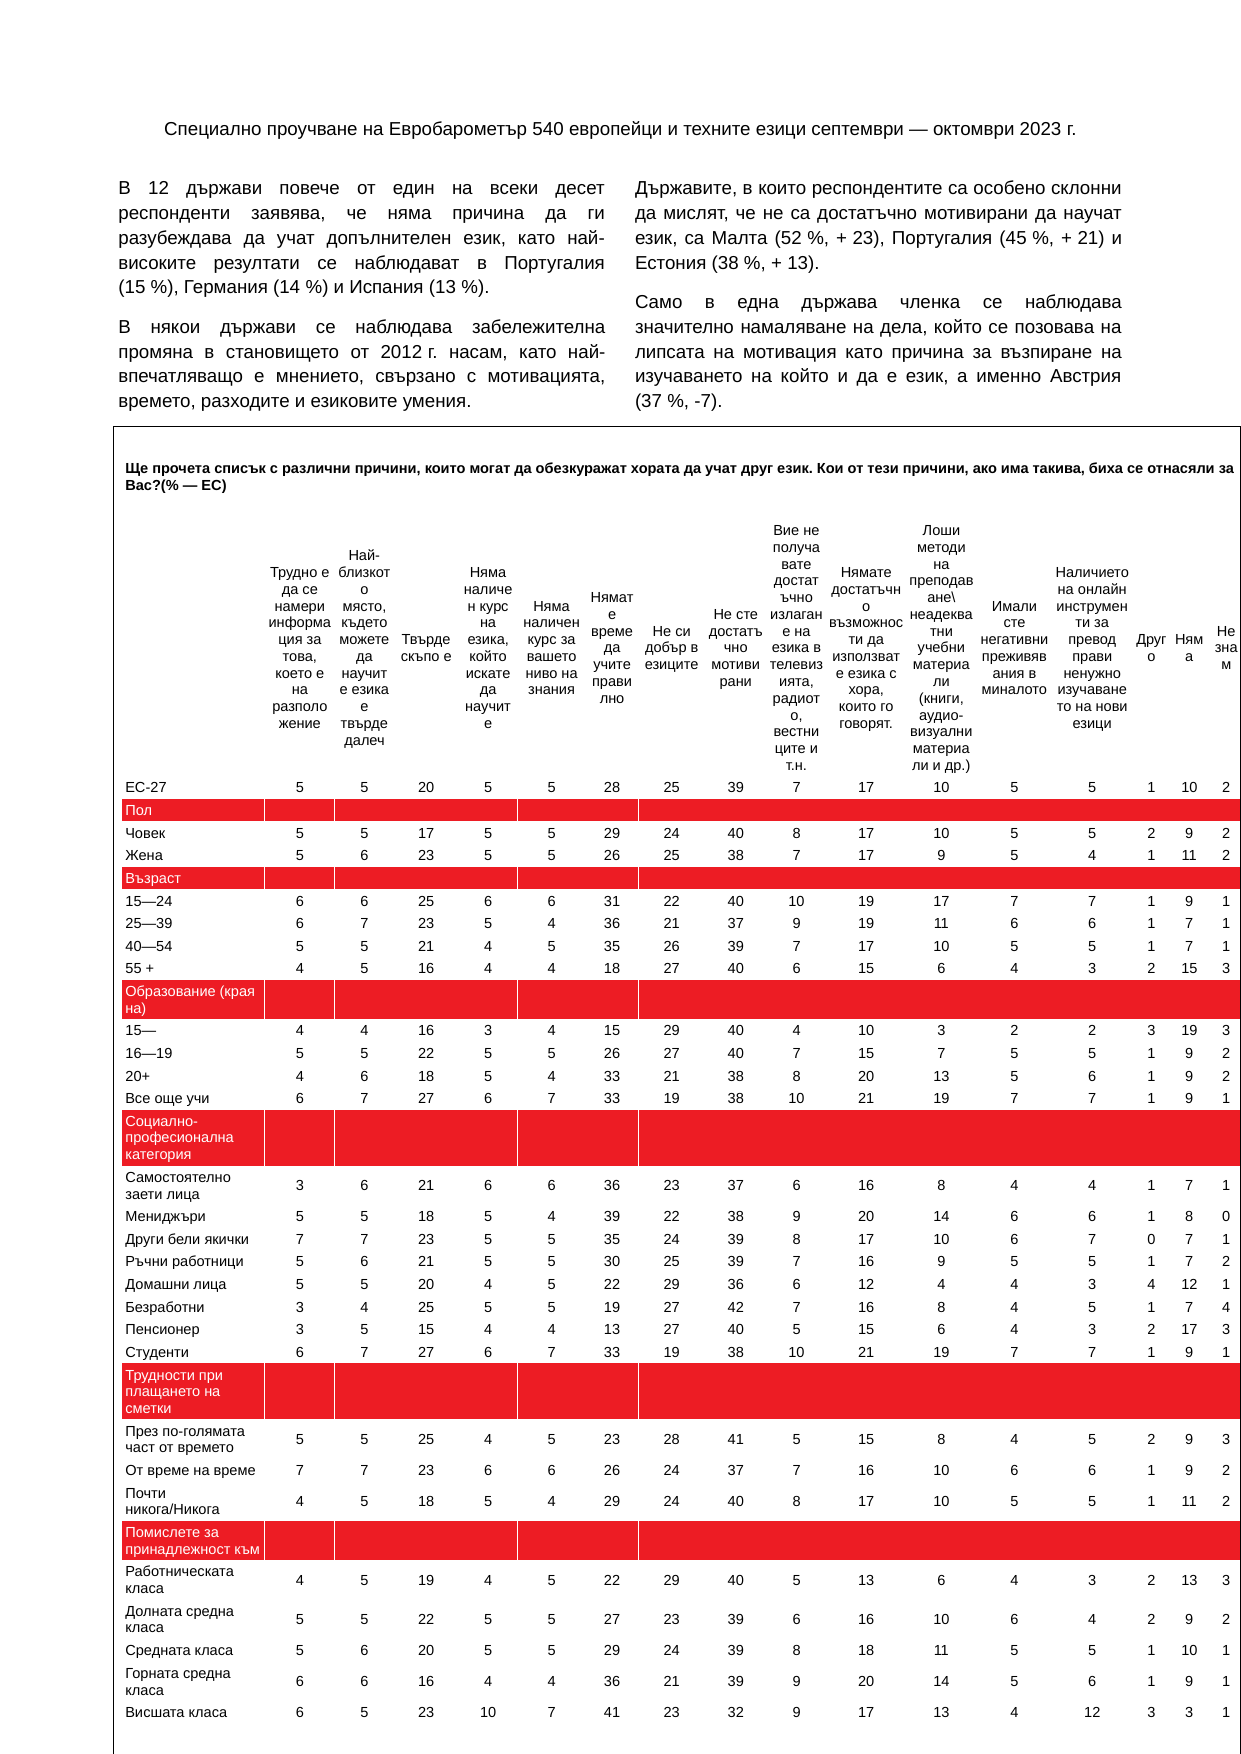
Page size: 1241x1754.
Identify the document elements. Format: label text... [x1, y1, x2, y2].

table_cell Няма наличен курс за вашето ниво на знания [518, 519, 585, 776]
table_cell Помислете за принадлежност към [122, 1521, 264, 1560]
table_cell 3 [1132, 1019, 1170, 1042]
table_cell 1 [1132, 1639, 1170, 1661]
table_cell 5 [518, 1042, 585, 1064]
table_cell 1 [1132, 1064, 1170, 1087]
table_cell 5 [335, 1273, 394, 1295]
table_cell 4 [458, 1419, 517, 1459]
table_cell [826, 496, 906, 519]
table_cell 4 [976, 1318, 1052, 1341]
table_cell 5 [976, 1250, 1052, 1273]
table_cell 5 [976, 1639, 1052, 1661]
table_cell 5 [335, 1042, 394, 1064]
table_cell 6 [458, 889, 517, 912]
table_cell 20 [394, 776, 458, 799]
table_cell [767, 496, 826, 519]
table_cell 2 [1208, 1042, 1240, 1064]
table_cell 10 [826, 1019, 906, 1042]
table_cell 4 [518, 1019, 585, 1042]
table_cell 3 [1208, 1419, 1240, 1459]
table_cell Домашни лица [122, 1273, 264, 1295]
table_cell 5 [518, 1273, 585, 1295]
table_cell 6 [335, 1064, 394, 1087]
table_cell 9 [1170, 1661, 1208, 1701]
table_cell 5 [265, 1273, 334, 1295]
table_cell [265, 496, 334, 519]
table_cell 12 [1052, 1701, 1132, 1723]
table_cell 24 [639, 1639, 704, 1661]
table_cell 1 [1132, 1087, 1170, 1109]
table_cell 20 [394, 1273, 458, 1295]
table_cell 23 [639, 1166, 704, 1205]
table_cell [1170, 1521, 1208, 1560]
table_cell 7 [335, 912, 394, 934]
table_cell 9 [1170, 1419, 1208, 1459]
table_cell 39 [704, 1600, 767, 1639]
table_cell 39 [585, 1205, 638, 1228]
table_cell Трудности при плащането на сметки [122, 1363, 264, 1419]
table_cell [906, 1110, 976, 1166]
table_cell [585, 1363, 638, 1419]
table_cell Мениджъри [122, 1205, 264, 1228]
table_cell 11 [1170, 1481, 1208, 1521]
table_header Ще прочета списък с различни причини, които могат да обезкуражат хората да учат друг език. Кои от тези причини, ако има такива, биха се отнасяли за Вас?(% — ЕС) [122, 457, 1240, 496]
table_cell 19 [906, 1341, 976, 1363]
table_cell 5 [458, 821, 517, 844]
table_cell 2 [1208, 1481, 1240, 1521]
table_cell 7 [1170, 1228, 1208, 1250]
table_cell 23 [394, 844, 458, 867]
table_cell 7 [335, 1341, 394, 1363]
table_cell 7 [1170, 935, 1208, 957]
table_cell 1 [1208, 912, 1240, 934]
table_cell Образование (края на) [122, 980, 264, 1019]
table_cell 1 [1132, 912, 1170, 934]
table_cell 17 [826, 821, 906, 844]
table_cell Пенсионер [122, 1318, 264, 1341]
table_cell 25 [394, 1419, 458, 1459]
table_cell 22 [394, 1600, 458, 1639]
table_cell 25 [639, 844, 704, 867]
table_cell 8 [767, 1639, 826, 1661]
table_cell 3 [1052, 957, 1132, 980]
table_cell 1 [1208, 1228, 1240, 1250]
table_cell [265, 1363, 334, 1419]
table_cell 6 [335, 1250, 394, 1273]
table_cell 4 [458, 957, 517, 980]
table_cell 10 [906, 821, 976, 844]
table_cell 5 [518, 1639, 585, 1661]
table_cell 41 [585, 1701, 638, 1723]
table_cell Почти никога/Никога [122, 1481, 264, 1521]
table_cell 18 [394, 1481, 458, 1521]
table_cell 5 [1052, 1250, 1132, 1273]
table_cell [1132, 799, 1170, 821]
table_cell 1 [1132, 1205, 1170, 1228]
table_cell 15—24 [122, 889, 264, 912]
table_cell 5 [458, 1600, 517, 1639]
table_cell 27 [394, 1341, 458, 1363]
table_cell 9 [1170, 1087, 1208, 1109]
table_cell [1132, 980, 1170, 1019]
table_cell 37 [704, 1166, 767, 1205]
table_cell 16 [394, 957, 458, 980]
table_cell 27 [394, 1087, 458, 1109]
table_cell 5 [458, 1228, 517, 1250]
table_cell [704, 980, 767, 1019]
table_cell [1052, 1521, 1132, 1560]
table_cell 7 [1170, 1166, 1208, 1205]
table_cell [639, 1363, 704, 1419]
table_cell 10 [458, 1701, 517, 1723]
table_cell 26 [585, 1042, 638, 1064]
table_cell [767, 799, 826, 821]
table_cell [826, 1110, 906, 1166]
table_cell [1208, 1363, 1240, 1419]
table_cell 7 [767, 1250, 826, 1273]
table_cell 6 [976, 912, 1052, 934]
table_cell 40 [704, 889, 767, 912]
table_cell 6 [458, 1087, 517, 1109]
table_cell [265, 1110, 334, 1166]
table_cell 2 [1208, 821, 1240, 844]
table_cell 38 [704, 1341, 767, 1363]
table_cell 5 [458, 776, 517, 799]
table_cell [518, 867, 585, 889]
table_cell 5 [335, 1600, 394, 1639]
table_cell [1132, 1521, 1170, 1560]
table_cell 3 [1208, 957, 1240, 980]
table_cell 18 [394, 1064, 458, 1087]
table_cell 7 [906, 1042, 976, 1064]
table_cell 5 [976, 821, 1052, 844]
table_cell 4 [976, 1273, 1052, 1295]
table_cell 3 [1052, 1318, 1132, 1341]
table_cell [639, 867, 704, 889]
table_cell 38 [704, 844, 767, 867]
table_cell 13 [826, 1560, 906, 1599]
table_cell 29 [585, 821, 638, 844]
table_cell [518, 799, 585, 821]
table_cell 32 [704, 1701, 767, 1723]
table_cell 5 [458, 1481, 517, 1521]
table_cell 18 [826, 1639, 906, 1661]
table_cell [976, 496, 1052, 519]
table_cell 9 [767, 912, 826, 934]
table_cell 40 [704, 1042, 767, 1064]
table_cell Пол [122, 799, 264, 821]
table_cell [976, 799, 1052, 821]
table_cell Нямате време да учите правилно [585, 519, 638, 776]
table_cell 5 [976, 844, 1052, 867]
table_cell Жена [122, 844, 264, 867]
table_cell 9 [1170, 1341, 1208, 1363]
table_cell [585, 980, 638, 1019]
table_cell 16 [826, 1295, 906, 1318]
table_cell 4 [906, 1273, 976, 1295]
table_cell 15 [826, 1042, 906, 1064]
table_cell 9 [767, 1701, 826, 1723]
table_cell 15 [394, 1318, 458, 1341]
table_cell 2 [1132, 1600, 1170, 1639]
table_cell 4 [976, 1560, 1052, 1599]
table_cell 9 [767, 1661, 826, 1701]
table_cell Не си добър в езиците [639, 519, 704, 776]
table_cell [458, 1521, 517, 1560]
table_cell 16—19 [122, 1042, 264, 1064]
table_cell 10 [767, 1341, 826, 1363]
table_cell [458, 867, 517, 889]
table_cell [122, 496, 264, 519]
table_cell 1 [1132, 1295, 1170, 1318]
table_cell 19 [1170, 1019, 1208, 1042]
table_cell 38 [704, 1205, 767, 1228]
table_cell 5 [1052, 1419, 1132, 1459]
table_cell 7 [518, 1087, 585, 1109]
table_cell 6 [976, 1228, 1052, 1250]
table_cell Ръчни работници [122, 1250, 264, 1273]
table_cell 16 [394, 1661, 458, 1701]
table_cell 5 [265, 821, 334, 844]
table_cell [122, 519, 264, 776]
table_cell [1052, 980, 1132, 1019]
table_cell 5 [458, 844, 517, 867]
table_cell 15 [826, 1318, 906, 1341]
table_cell 5 [767, 1318, 826, 1341]
table_cell [704, 1521, 767, 1560]
table_cell [585, 799, 638, 821]
table_cell 6 [1052, 1459, 1132, 1481]
table_cell 1 [1208, 1661, 1240, 1701]
table_cell [1170, 496, 1208, 519]
table_cell [394, 496, 458, 519]
table_cell [826, 980, 906, 1019]
table_cell [518, 496, 585, 519]
table_cell [639, 980, 704, 1019]
table_cell 24 [639, 1228, 704, 1250]
table_cell 6 [767, 1273, 826, 1295]
table_cell 10 [906, 1459, 976, 1481]
table_cell 25 [394, 889, 458, 912]
table_cell Средната класа [122, 1639, 264, 1661]
table_cell 6 [976, 1205, 1052, 1228]
table_cell 5 [1052, 1481, 1132, 1521]
table_cell 4 [265, 1019, 334, 1042]
table_cell [518, 1521, 585, 1560]
table_cell 17 [906, 889, 976, 912]
table_cell 40 [704, 1560, 767, 1599]
table_cell 36 [585, 1166, 638, 1205]
table_cell 5 [335, 776, 394, 799]
table_cell [1208, 799, 1240, 821]
table_cell [1052, 867, 1132, 889]
table_cell Социално-професионална категория [122, 1110, 264, 1166]
table_cell 4 [458, 1560, 517, 1599]
table_cell [585, 496, 638, 519]
table_cell 7 [767, 935, 826, 957]
table_cell [1052, 1110, 1132, 1166]
table_cell 1 [1132, 935, 1170, 957]
table_cell 4 [518, 1064, 585, 1087]
table_cell 6 [976, 1459, 1052, 1481]
table_cell [458, 980, 517, 1019]
table_cell [906, 867, 976, 889]
table_cell 6 [518, 1166, 585, 1205]
table_cell 16 [826, 1600, 906, 1639]
table_cell 25 [639, 776, 704, 799]
table_cell 5 [1052, 1639, 1132, 1661]
table_cell 2 [976, 1019, 1052, 1042]
table_cell 1 [1208, 935, 1240, 957]
table_cell 21 [639, 912, 704, 934]
table_cell 4 [458, 1273, 517, 1295]
table_cell [639, 799, 704, 821]
table_cell 9 [1170, 821, 1208, 844]
table_cell 39 [704, 1639, 767, 1661]
table_cell 2 [1208, 1459, 1240, 1481]
table_cell [906, 1363, 976, 1419]
table_cell 9 [906, 1250, 976, 1273]
table_cell 2 [1208, 1064, 1240, 1087]
table_cell 4 [335, 1295, 394, 1318]
table_cell 36 [585, 912, 638, 934]
table_cell 7 [976, 1087, 1052, 1109]
table_cell 1 [1132, 1042, 1170, 1064]
table_cell 5 [265, 776, 334, 799]
table_cell 19 [906, 1087, 976, 1109]
table_cell 39 [704, 1250, 767, 1273]
table_cell 4 [1208, 1295, 1240, 1318]
table_cell 12 [826, 1273, 906, 1295]
table_cell 3 [458, 1019, 517, 1042]
table_cell Работническата класа [122, 1560, 264, 1599]
table_cell 13 [906, 1064, 976, 1087]
table_cell ЕС-27 [122, 776, 264, 799]
table_cell 35 [585, 1228, 638, 1250]
table_cell 6 [1052, 912, 1132, 934]
table_cell Наличието на онлайн инструменти за превод прави ненужно изучаването на нови езици [1052, 519, 1132, 776]
table_cell 3 [1208, 1560, 1240, 1599]
table_cell 20 [826, 1661, 906, 1701]
table_cell 11 [1170, 844, 1208, 867]
table_cell 27 [639, 957, 704, 980]
table_cell 15— [122, 1019, 264, 1042]
table_cell 24 [639, 821, 704, 844]
table_cell 2 [1132, 1560, 1170, 1599]
table_cell [394, 980, 458, 1019]
table_cell 39 [704, 935, 767, 957]
table_cell 1 [1132, 889, 1170, 912]
table_cell [1052, 1363, 1132, 1419]
table_cell 6 [906, 1318, 976, 1341]
table_cell [1208, 1110, 1240, 1166]
table_cell 9 [1170, 1064, 1208, 1087]
table_cell 7 [1052, 1087, 1132, 1109]
table_cell 5 [518, 1228, 585, 1250]
table_cell 19 [639, 1087, 704, 1109]
table_cell 20 [826, 1205, 906, 1228]
table_cell 3 [265, 1166, 334, 1205]
table_cell 4 [265, 1560, 334, 1599]
table_cell 1 [1132, 1459, 1170, 1481]
table_cell [639, 1521, 704, 1560]
table_cell [767, 1521, 826, 1560]
table_cell 6 [335, 1639, 394, 1661]
table_cell 20+ [122, 1064, 264, 1087]
table_cell 9 [906, 844, 976, 867]
table_cell 22 [639, 889, 704, 912]
table_cell 5 [335, 1318, 394, 1341]
table_cell 8 [1170, 1205, 1208, 1228]
table_cell 40 [704, 1019, 767, 1042]
table_cell 5 [335, 1419, 394, 1459]
table_cell 5 [976, 776, 1052, 799]
table_cell 6 [458, 1459, 517, 1481]
table_cell 25—39 [122, 912, 264, 934]
table_cell 6 [265, 1087, 334, 1109]
table_cell 24 [639, 1459, 704, 1481]
table_cell [1170, 867, 1208, 889]
table_cell 16 [826, 1250, 906, 1273]
table_cell 3 [265, 1318, 334, 1341]
table_cell [458, 799, 517, 821]
table_cell 6 [335, 1166, 394, 1205]
table_cell 7 [1170, 1295, 1208, 1318]
table_cell [704, 496, 767, 519]
table_cell 8 [906, 1295, 976, 1318]
table_cell [1170, 980, 1208, 1019]
table_cell 1 [1132, 1661, 1170, 1701]
table_cell 4 [976, 957, 1052, 980]
table_cell [585, 1521, 638, 1560]
table_cell 19 [826, 912, 906, 934]
table_cell 2 [1132, 1318, 1170, 1341]
table_cell [394, 1521, 458, 1560]
table_cell 10 [906, 776, 976, 799]
table_cell 23 [585, 1419, 638, 1459]
table_cell 17 [394, 821, 458, 844]
table_cell 40—54 [122, 935, 264, 957]
table_cell [585, 867, 638, 889]
table_cell Нямате достатъчно възможности да използвате езика с хора, които го говорят. [826, 519, 906, 776]
table_cell [767, 1110, 826, 1166]
table_cell Други бели якички [122, 1228, 264, 1250]
table_cell 29 [639, 1019, 704, 1042]
table_cell 29 [639, 1273, 704, 1295]
table_cell 8 [767, 1228, 826, 1250]
table_cell 15 [1170, 957, 1208, 980]
table_cell 6 [265, 1661, 334, 1701]
table_cell 7 [976, 1341, 1052, 1363]
table_cell 6 [1052, 1661, 1132, 1701]
table_cell 39 [704, 1661, 767, 1701]
table_cell [704, 867, 767, 889]
table_cell 8 [767, 821, 826, 844]
table_cell [335, 799, 394, 821]
table_cell [906, 1521, 976, 1560]
table_cell 5 [265, 1205, 334, 1228]
table_cell 55 + [122, 957, 264, 980]
table_cell 17 [826, 844, 906, 867]
table_cell 27 [639, 1295, 704, 1318]
table_cell 23 [639, 1600, 704, 1639]
table_cell 21 [639, 1661, 704, 1701]
table_cell 10 [906, 1228, 976, 1250]
table_cell 5 [518, 1600, 585, 1639]
table_cell 5 [458, 1639, 517, 1661]
table_cell 5 [335, 1560, 394, 1599]
table_cell 5 [1052, 821, 1132, 844]
table_cell 15 [826, 957, 906, 980]
table_cell Все още учи [122, 1087, 264, 1109]
table_cell 6 [906, 1560, 976, 1599]
table_cell [767, 980, 826, 1019]
table_cell 39 [704, 1228, 767, 1250]
table_cell [265, 1521, 334, 1560]
table_cell 8 [906, 1166, 976, 1205]
table_cell 6 [518, 889, 585, 912]
table_cell [1170, 1363, 1208, 1419]
table_cell 13 [906, 1701, 976, 1723]
table_cell [394, 1110, 458, 1166]
table_cell 38 [704, 1087, 767, 1109]
table_cell [1132, 867, 1170, 889]
table_cell Горната средна класа [122, 1661, 264, 1701]
table_cell 9 [1170, 889, 1208, 912]
table_cell 6 [767, 1166, 826, 1205]
table_cell 42 [704, 1295, 767, 1318]
table_cell [394, 1363, 458, 1419]
text Държавите, в които респондентите са особено склонни да мислят, че не са достатъчно мотивирани да научат език, са Малта (52 %, + 23), Португалия (45 %, + 21) и Естония (38 %, + 13). [635, 177, 1122, 273]
table_cell 7 [767, 1295, 826, 1318]
table_cell 3 [1052, 1560, 1132, 1599]
table_cell Твърде скъпо е [394, 519, 458, 776]
table_cell 1 [1208, 1341, 1240, 1363]
table_cell 35 [585, 935, 638, 957]
table_cell 6 [458, 1166, 517, 1205]
table_cell 7 [767, 776, 826, 799]
table_cell 3 [1132, 1701, 1170, 1723]
table_cell 4 [265, 1481, 334, 1521]
table_cell 7 [1170, 912, 1208, 934]
table_cell [1170, 1110, 1208, 1166]
table_cell 13 [585, 1318, 638, 1341]
table_cell 7 [265, 1228, 334, 1250]
table_cell 2 [1132, 1419, 1170, 1459]
table_cell 7 [1052, 1341, 1132, 1363]
table_cell 22 [585, 1560, 638, 1599]
table_cell 17 [826, 935, 906, 957]
table_cell Самостоятелно заети лица [122, 1166, 264, 1205]
table_cell 7 [767, 1042, 826, 1064]
table_cell 9 [1170, 1459, 1208, 1481]
table_cell [1052, 799, 1132, 821]
table_cell 17 [826, 1481, 906, 1521]
table_cell 18 [585, 957, 638, 980]
table_cell 1 [1208, 1701, 1240, 1723]
table_cell 26 [639, 935, 704, 957]
table_cell 7 [1052, 1228, 1132, 1250]
table_cell 3 [1208, 1019, 1240, 1042]
table_cell [394, 799, 458, 821]
table_cell 5 [458, 1250, 517, 1273]
table_cell 0 [1208, 1205, 1240, 1228]
table_cell 29 [585, 1639, 638, 1661]
table_cell 4 [976, 1701, 1052, 1723]
table_cell Трудно е да се намери информация за това, което е на разположение [265, 519, 334, 776]
table_cell 6 [335, 1661, 394, 1701]
table_cell 4 [1132, 1273, 1170, 1295]
table_cell 5 [518, 1250, 585, 1273]
table_cell 23 [639, 1701, 704, 1723]
table_cell 7 [767, 844, 826, 867]
table_cell 5 [518, 1419, 585, 1459]
table_cell 5 [335, 1481, 394, 1521]
table_cell 5 [976, 1042, 1052, 1064]
table_cell 10 [1170, 1639, 1208, 1661]
table_cell 6 [265, 1341, 334, 1363]
table_cell 17 [826, 776, 906, 799]
table_cell 7 [976, 889, 1052, 912]
table_cell [639, 1110, 704, 1166]
table_cell 4 [335, 1019, 394, 1042]
table_cell 9 [767, 1205, 826, 1228]
table_cell [704, 799, 767, 821]
text В 12 държави повече от един на всеки десет респонденти заявява, че няма причина да ги разубеждава да учат допълнителен език, като най-високите резултати се наблюдават в Португалия (15 %), Германия (14 %) и Испания (13 %). [118, 177, 605, 298]
table_cell 4 [265, 957, 334, 980]
table_cell 33 [585, 1087, 638, 1109]
table_cell 21 [394, 1250, 458, 1273]
table_cell 5 [976, 1661, 1052, 1701]
table_cell [1208, 980, 1240, 1019]
table_cell 40 [704, 1318, 767, 1341]
table_cell 6 [976, 1600, 1052, 1639]
table_cell [335, 867, 394, 889]
table_cell 9 [1170, 1600, 1208, 1639]
table_cell 28 [639, 1419, 704, 1459]
table_cell 4 [458, 1318, 517, 1341]
table_cell [826, 1363, 906, 1419]
table_cell 21 [639, 1064, 704, 1087]
table_cell [826, 1521, 906, 1560]
table_cell 5 [767, 1419, 826, 1459]
table_cell 5 [458, 1064, 517, 1087]
table_cell 1 [1132, 1481, 1170, 1521]
table_cell 23 [394, 1459, 458, 1481]
table_cell Няма [1170, 519, 1208, 776]
table_cell 8 [767, 1064, 826, 1087]
table_cell 37 [704, 1459, 767, 1481]
table_cell 27 [585, 1600, 638, 1639]
table_cell 40 [704, 957, 767, 980]
table_cell 31 [585, 889, 638, 912]
table_cell 7 [1052, 889, 1132, 912]
table_cell [906, 980, 976, 1019]
table_cell 27 [639, 1318, 704, 1341]
table_cell 33 [585, 1341, 638, 1363]
table_cell 7 [767, 1459, 826, 1481]
table_cell 5 [265, 1600, 334, 1639]
table_cell [1208, 867, 1240, 889]
table_cell Няма наличен курс на езика, който искате да научите [458, 519, 517, 776]
table_cell 6 [518, 1459, 585, 1481]
table_cell 5 [265, 1419, 334, 1459]
table_cell 39 [704, 776, 767, 799]
table_cell [906, 496, 976, 519]
table_cell Студенти [122, 1341, 264, 1363]
table_cell 40 [704, 1481, 767, 1521]
table_cell Човек [122, 821, 264, 844]
table_cell Безработни [122, 1295, 264, 1318]
table_cell 5 [976, 1064, 1052, 1087]
table_cell 6 [265, 889, 334, 912]
table_cell 4 [518, 1318, 585, 1341]
table_cell 5 [1052, 1042, 1132, 1064]
table_cell 10 [906, 935, 976, 957]
table_cell Висшата класа [122, 1701, 264, 1723]
table_cell 6 [335, 889, 394, 912]
table_cell 6 [335, 844, 394, 867]
table_cell [458, 496, 517, 519]
table_cell 23 [394, 1228, 458, 1250]
table_cell 19 [826, 889, 906, 912]
table_cell [394, 867, 458, 889]
table_cell [335, 1110, 394, 1166]
table_cell 4 [518, 957, 585, 980]
table_cell 7 [1170, 1250, 1208, 1273]
table_cell 5 [518, 1560, 585, 1599]
table_cell 33 [585, 1064, 638, 1087]
table_cell 5 [976, 1481, 1052, 1521]
table_cell [265, 980, 334, 1019]
table_cell 5 [976, 935, 1052, 957]
table_cell 1 [1132, 844, 1170, 867]
table_cell 15 [585, 1019, 638, 1042]
table_cell 4 [458, 935, 517, 957]
table_cell [976, 980, 1052, 1019]
table_cell 24 [639, 1481, 704, 1521]
table_cell 28 [585, 776, 638, 799]
table_cell 8 [767, 1481, 826, 1521]
table_cell 4 [518, 912, 585, 934]
table_cell 21 [826, 1087, 906, 1109]
table_cell 36 [704, 1273, 767, 1295]
table_cell 5 [518, 844, 585, 867]
table_cell [335, 1363, 394, 1419]
table_cell 5 [1052, 776, 1132, 799]
table_cell Не знам [1208, 519, 1240, 776]
table_cell 1 [1132, 1341, 1170, 1363]
table_cell През по-голямата част от времето [122, 1419, 264, 1459]
table_cell 3 [265, 1295, 334, 1318]
table_cell 6 [906, 957, 976, 980]
table_cell 4 [518, 1661, 585, 1701]
table_cell 4 [518, 1205, 585, 1228]
table_cell [335, 1521, 394, 1560]
table_cell 12 [1170, 1273, 1208, 1295]
table_cell 5 [265, 1639, 334, 1661]
table_cell 1 [1208, 1166, 1240, 1205]
table_cell 1 [1132, 776, 1170, 799]
table_cell [826, 867, 906, 889]
table_cell [976, 867, 1052, 889]
table_cell 18 [394, 1205, 458, 1228]
table_cell 19 [394, 1560, 458, 1599]
table_cell 2 [1208, 844, 1240, 867]
table_cell 2 [1208, 1250, 1240, 1273]
table_cell [704, 1363, 767, 1419]
table_cell 38 [704, 1064, 767, 1087]
table_cell 10 [767, 889, 826, 912]
table_cell 2 [1052, 1019, 1132, 1042]
table_cell 26 [585, 1459, 638, 1481]
table_cell 2 [1132, 957, 1170, 980]
table_cell 17 [826, 1228, 906, 1250]
table_cell 14 [906, 1661, 976, 1701]
table_cell 4 [976, 1419, 1052, 1459]
table_cell 7 [335, 1087, 394, 1109]
table_cell 7 [518, 1341, 585, 1363]
table_cell 22 [394, 1042, 458, 1064]
table_cell 4 [265, 1064, 334, 1087]
table_cell 20 [826, 1064, 906, 1087]
table_cell 6 [767, 957, 826, 980]
table_cell 3 [1208, 1318, 1240, 1341]
table_cell [767, 1363, 826, 1419]
table_cell 4 [976, 1166, 1052, 1205]
table_cell 4 [767, 1019, 826, 1042]
table_cell 7 [335, 1228, 394, 1250]
table_cell 6 [265, 1701, 334, 1723]
table_cell 40 [704, 821, 767, 844]
table_cell 6 [1052, 1205, 1132, 1228]
text Само в една държава членка се наблюдава значително намаляване на дела, който се позовава на липсата на мотивация като причина за възпиране на изучаването на който и да е език, а именно Австрия (37 %, -7). [635, 291, 1122, 412]
table_cell [518, 980, 585, 1019]
table_cell 5 [335, 1701, 394, 1723]
table_cell 7 [265, 1459, 334, 1481]
table_cell [458, 1363, 517, 1419]
table_cell 5 [1052, 935, 1132, 957]
table_cell 22 [639, 1205, 704, 1228]
table_cell 23 [394, 912, 458, 934]
table_cell 2 [1132, 821, 1170, 844]
table_cell [704, 1110, 767, 1166]
table_cell 5 [458, 1042, 517, 1064]
table_cell [1208, 1521, 1240, 1560]
table_cell 5 [265, 844, 334, 867]
table_cell 22 [585, 1273, 638, 1295]
table_cell 21 [826, 1341, 906, 1363]
table_cell 10 [906, 1600, 976, 1639]
table_cell 5 [518, 776, 585, 799]
table_cell 15 [826, 1419, 906, 1459]
table_cell 5 [518, 935, 585, 957]
table_cell 5 [1052, 1295, 1132, 1318]
table_cell 27 [639, 1042, 704, 1064]
table_cell 5 [458, 1295, 517, 1318]
table_cell 11 [906, 912, 976, 934]
table_cell 19 [639, 1341, 704, 1363]
table_cell 5 [335, 1205, 394, 1228]
table_cell 36 [585, 1661, 638, 1701]
text В някои държави се наблюдава забележителна промяна в становището от 2012 г. насам, като най-впечатляващо е мнението, свързано с мотивацията, времето, разходите и езиковите умения. [118, 316, 605, 412]
table_cell 19 [585, 1295, 638, 1318]
table_cell [976, 1363, 1052, 1419]
table_cell [458, 1110, 517, 1166]
table_cell 5 [458, 1205, 517, 1228]
table_cell 1 [1132, 1250, 1170, 1273]
table_cell 3 [1170, 1701, 1208, 1723]
table_cell 5 [518, 821, 585, 844]
table_cell 2 [1208, 776, 1240, 799]
table_cell 25 [394, 1295, 458, 1318]
table_cell 21 [394, 1166, 458, 1205]
table_cell 5 [458, 912, 517, 934]
table_cell 4 [1052, 1166, 1132, 1205]
table_cell [976, 1521, 1052, 1560]
table_cell 25 [639, 1250, 704, 1273]
table_cell [518, 1363, 585, 1419]
table_cell [265, 799, 334, 821]
table_cell 1 [1132, 1166, 1170, 1205]
table_cell 13 [1170, 1560, 1208, 1599]
table_cell 6 [265, 912, 334, 934]
table_cell Друго [1132, 519, 1170, 776]
table_cell [826, 799, 906, 821]
table_cell 21 [394, 935, 458, 957]
table_cell 5 [518, 1295, 585, 1318]
table_cell 7 [335, 1459, 394, 1481]
table_cell 2 [1208, 1600, 1240, 1639]
table_cell 5 [335, 821, 394, 844]
table_cell 8 [906, 1419, 976, 1459]
table_cell 17 [1170, 1318, 1208, 1341]
table_cell 10 [767, 1087, 826, 1109]
table_cell 3 [906, 1019, 976, 1042]
table_cell 5 [335, 935, 394, 957]
table_cell 26 [585, 844, 638, 867]
table_cell 4 [976, 1295, 1052, 1318]
table_cell 23 [394, 1701, 458, 1723]
table_cell Долната средна класа [122, 1600, 264, 1639]
table_cell Вие не получавате достатъчно излагане на езика в телевизията, радиото, вестниците и т.н. [767, 519, 826, 776]
table_cell [767, 867, 826, 889]
table_cell От време на време [122, 1459, 264, 1481]
table_cell 1 [1208, 1273, 1240, 1295]
table_cell 37 [704, 912, 767, 934]
table_cell [518, 1110, 585, 1166]
table_cell Имали сте негативни преживявания в миналото [976, 519, 1052, 776]
table_cell [585, 1110, 638, 1166]
table_cell 30 [585, 1250, 638, 1273]
table_cell [1132, 496, 1170, 519]
table_cell 4 [518, 1481, 585, 1521]
table_cell 7 [518, 1701, 585, 1723]
table_cell 5 [265, 935, 334, 957]
table_cell 16 [394, 1019, 458, 1042]
table_cell 1 [1208, 1639, 1240, 1661]
table_cell 17 [826, 1701, 906, 1723]
table_cell [1170, 799, 1208, 821]
table_cell 29 [585, 1481, 638, 1521]
table_cell 1 [1208, 889, 1240, 912]
table_cell [335, 980, 394, 1019]
table_cell 5 [265, 1042, 334, 1064]
table_cell 10 [1170, 776, 1208, 799]
table_cell [906, 799, 976, 821]
table_cell 20 [394, 1639, 458, 1661]
table_cell 6 [458, 1341, 517, 1363]
table_cell 3 [1052, 1273, 1132, 1295]
table_cell 9 [1170, 1042, 1208, 1064]
table_cell Най-близкото място, където можете да научите езика е твърде далеч [335, 519, 394, 776]
table_cell [1132, 1110, 1170, 1166]
table_cell 5 [767, 1560, 826, 1599]
table_cell [1132, 1363, 1170, 1419]
table_cell 6 [767, 1600, 826, 1639]
table_cell 4 [458, 1661, 517, 1701]
table_cell 4 [1052, 1600, 1132, 1639]
table_cell [265, 867, 334, 889]
table_cell 5 [265, 1250, 334, 1273]
table_cell 14 [906, 1205, 976, 1228]
table_cell [639, 496, 704, 519]
table_cell 5 [335, 957, 394, 980]
table_cell [335, 496, 394, 519]
table_cell 29 [639, 1560, 704, 1599]
table_cell Лоши методи на преподаване\неадекватни учебни материали (книги, аудио-визуални материали и др.) [906, 519, 976, 776]
table_cell 4 [1052, 844, 1132, 867]
table_cell [1208, 496, 1240, 519]
table_cell 41 [704, 1419, 767, 1459]
table_cell 10 [906, 1481, 976, 1521]
table_cell Не сте достатъчно мотивирани [704, 519, 767, 776]
table_cell 6 [1052, 1064, 1132, 1087]
table_cell 1 [1208, 1087, 1240, 1109]
table_cell 16 [826, 1166, 906, 1205]
table_cell 11 [906, 1639, 976, 1661]
table_cell [976, 1110, 1052, 1166]
table_cell 0 [1132, 1228, 1170, 1250]
table_cell [1052, 496, 1132, 519]
table_cell 16 [826, 1459, 906, 1481]
table_cell Възраст [122, 867, 264, 889]
